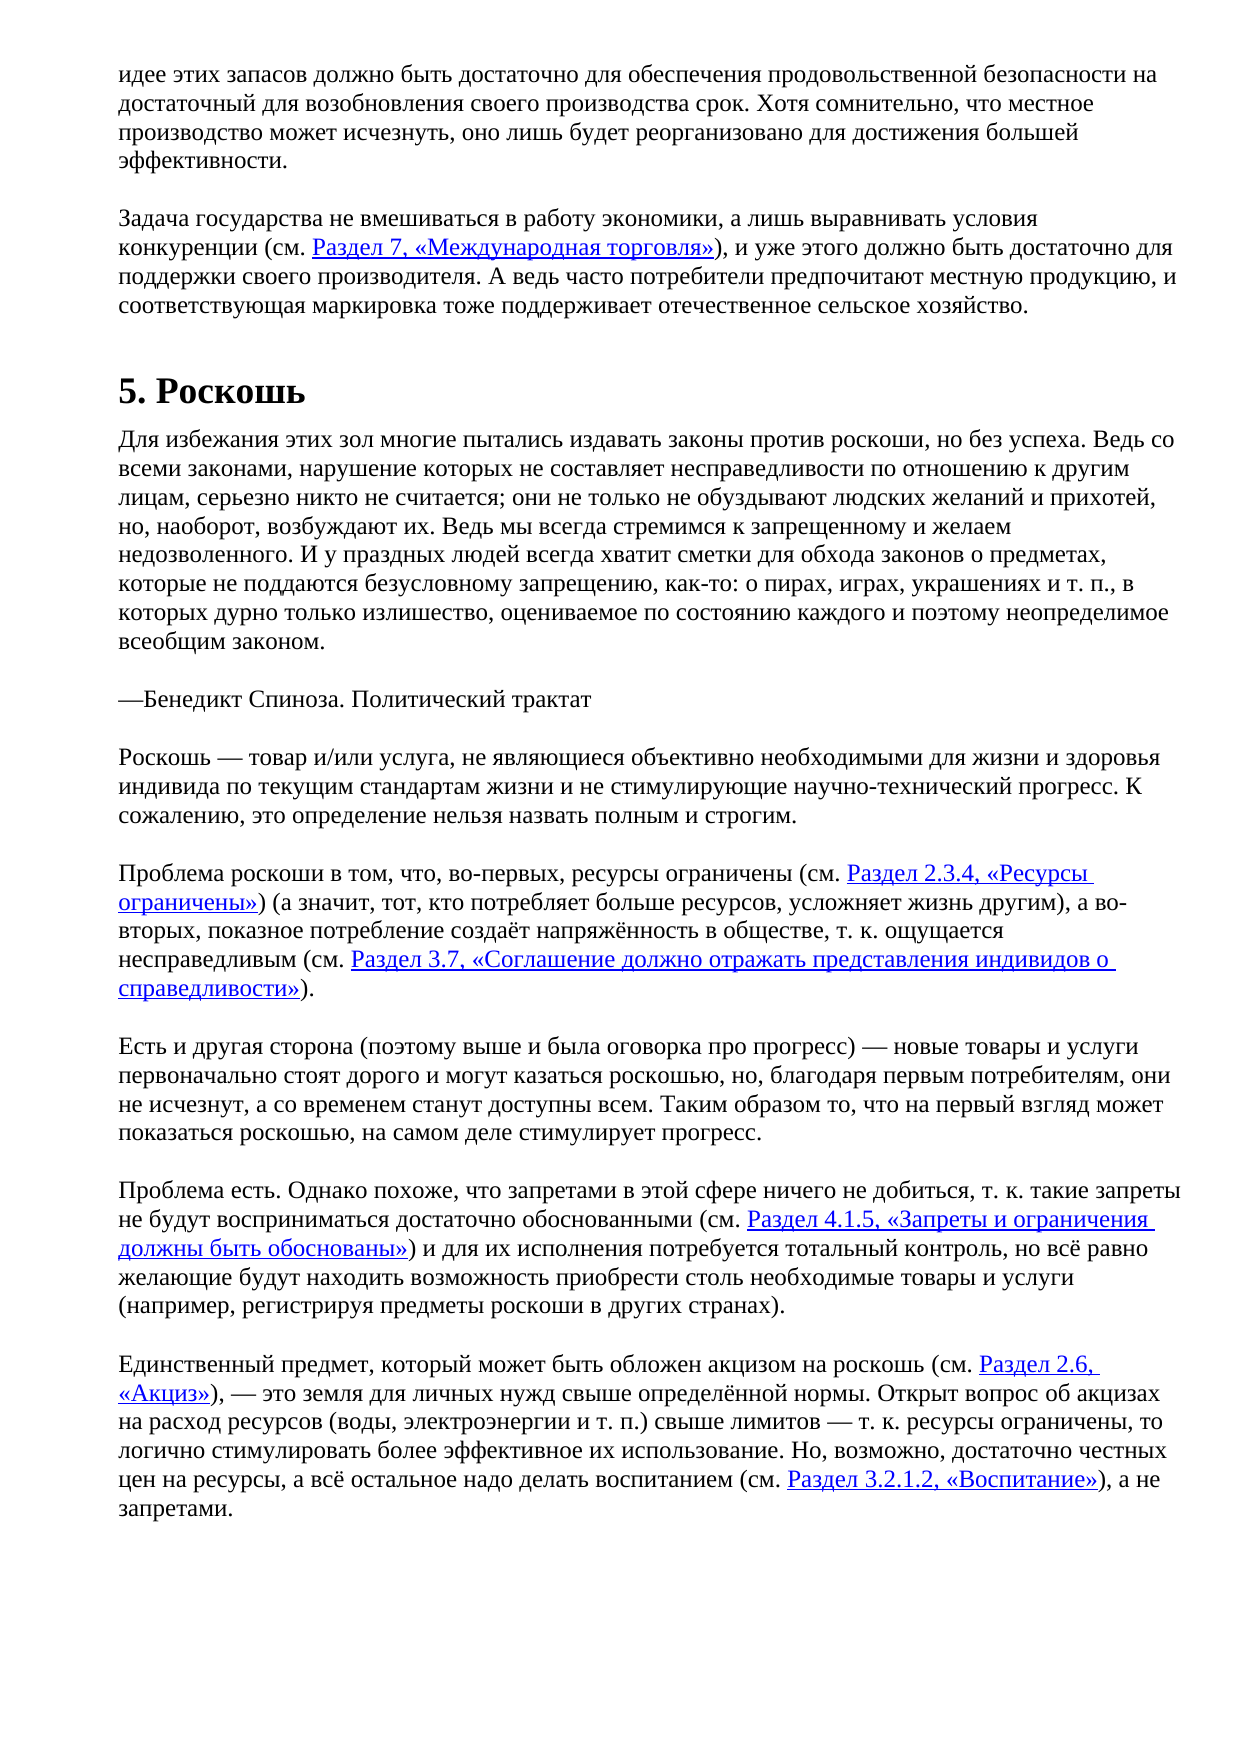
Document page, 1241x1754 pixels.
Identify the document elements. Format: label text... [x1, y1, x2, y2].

text Есть и другая сторона (поэтому выше и была оговорка про прогресс) — новые товары и услуги первоначально стоят дорого и могут казаться роскошью, но, благодаря первым потребителям, они не исчезнут, а со временем станут доступны всем. Таким образом то, что на первый взгляд может показаться роскошью, на самом деле стимулирует прогресс. [118, 1031, 1181, 1146]
text Для избежания этих зол многие пытались издавать законы против роскоши, но без успеха. Ведь со всеми законами, нарушение которых не составляет несправедливости по отношению к другим лицам, серьезно никто не считается; они не только не обуздывают людских желаний и прихотей, но, наоборот, возбуждают их. Ведь мы всегда стремимся к запрещенному и желаем недозволенного. И у праздных людей всегда хватит сметки для обхода законов о предметах, которые не поддаются безусловному запрещению, как-то: о пирах, играх, украшениях и т. п., в которых дурно только излишество, оцениваемое по состоянию каждого и поэтому неопределимое всеобщим законом. [118, 424, 1181, 654]
text Проблема роскоши в том, что, во-первых, ресурсы ограничены (см. Раздел 2.3.4, «Ресурсы ограничены») (а значит, тот, кто потребляет больше ресурсов, усложняет жизнь другим), а во-вторых, показное потребление создаёт напряжённость в обществе, т. к. ощущается несправедливым (см. Раздел 3.7, «Соглашение должно отражать представления индивидов о справедливости»). [118, 858, 1181, 1002]
text Проблема есть. Однако похоже, что запретами в этой сфере ничего не добиться, т. к. такие запреты не будут восприниматься достаточно обоснованными (см. Раздел 4.1.5, «Запреты и ограничения должны быть обоснованы») и для их исполнения потребуется тотальный контроль, но всё равно желающие будут находить возможность приобрести столь необходимые товары и услуги (например, регистрируя предметы роскоши в других странах). [118, 1176, 1181, 1319]
text Задача государства не вмешиваться в работу экономики, а лишь выравнивать условия конкуренции (см. Раздел 7, «Международная торговля»), и уже этого должно быть достаточно для поддержки своего производителя. А ведь часто потребители предпочитают местную продукцию, и соответствующая маркировка тоже поддерживает отечественное сельское хозяйство. [118, 203, 1181, 318]
subtitle 5. Роскошь [118, 369, 1181, 412]
text идее этих запасов должно быть достаточно для обеспечения продовольственной безопасности на достаточный для возобновления своего производства срок. Хотя сомнительно, что местное производство может исчезнуть, оно лишь будет реорганизовано для достижения большей эффективности. [118, 59, 1181, 174]
text Единственный предмет, который может быть обложен акцизом на роскошь (см. Раздел 2.6, «Акциз»), — это земля для личных нужд свыше определённой нормы. Открыт вопрос об акцизах на расход ресурсов (воды, электроэнергии и т. п.) свыше лимитов — т. к. ресурсы ограничены, то логично стимулировать более эффективное их использование. Но, возможно, достаточно честных цен на ресурсы, а всё остальное надо делать воспитанием (см. Раздел 3.2.1.2, «Воспитание»), а не запретами. [118, 1349, 1181, 1521]
text Роскошь — товар и/или услуга, не являющиеся объективно необходимыми для жизни и здоровья индивида по текущим стандартам жизни и не стимулирующие научно-технический прогресс. К сожалению, это определение нельзя назвать полным и строгим. [118, 742, 1181, 828]
text —Бенедикт Спиноза. Политический трактат [118, 684, 1181, 713]
